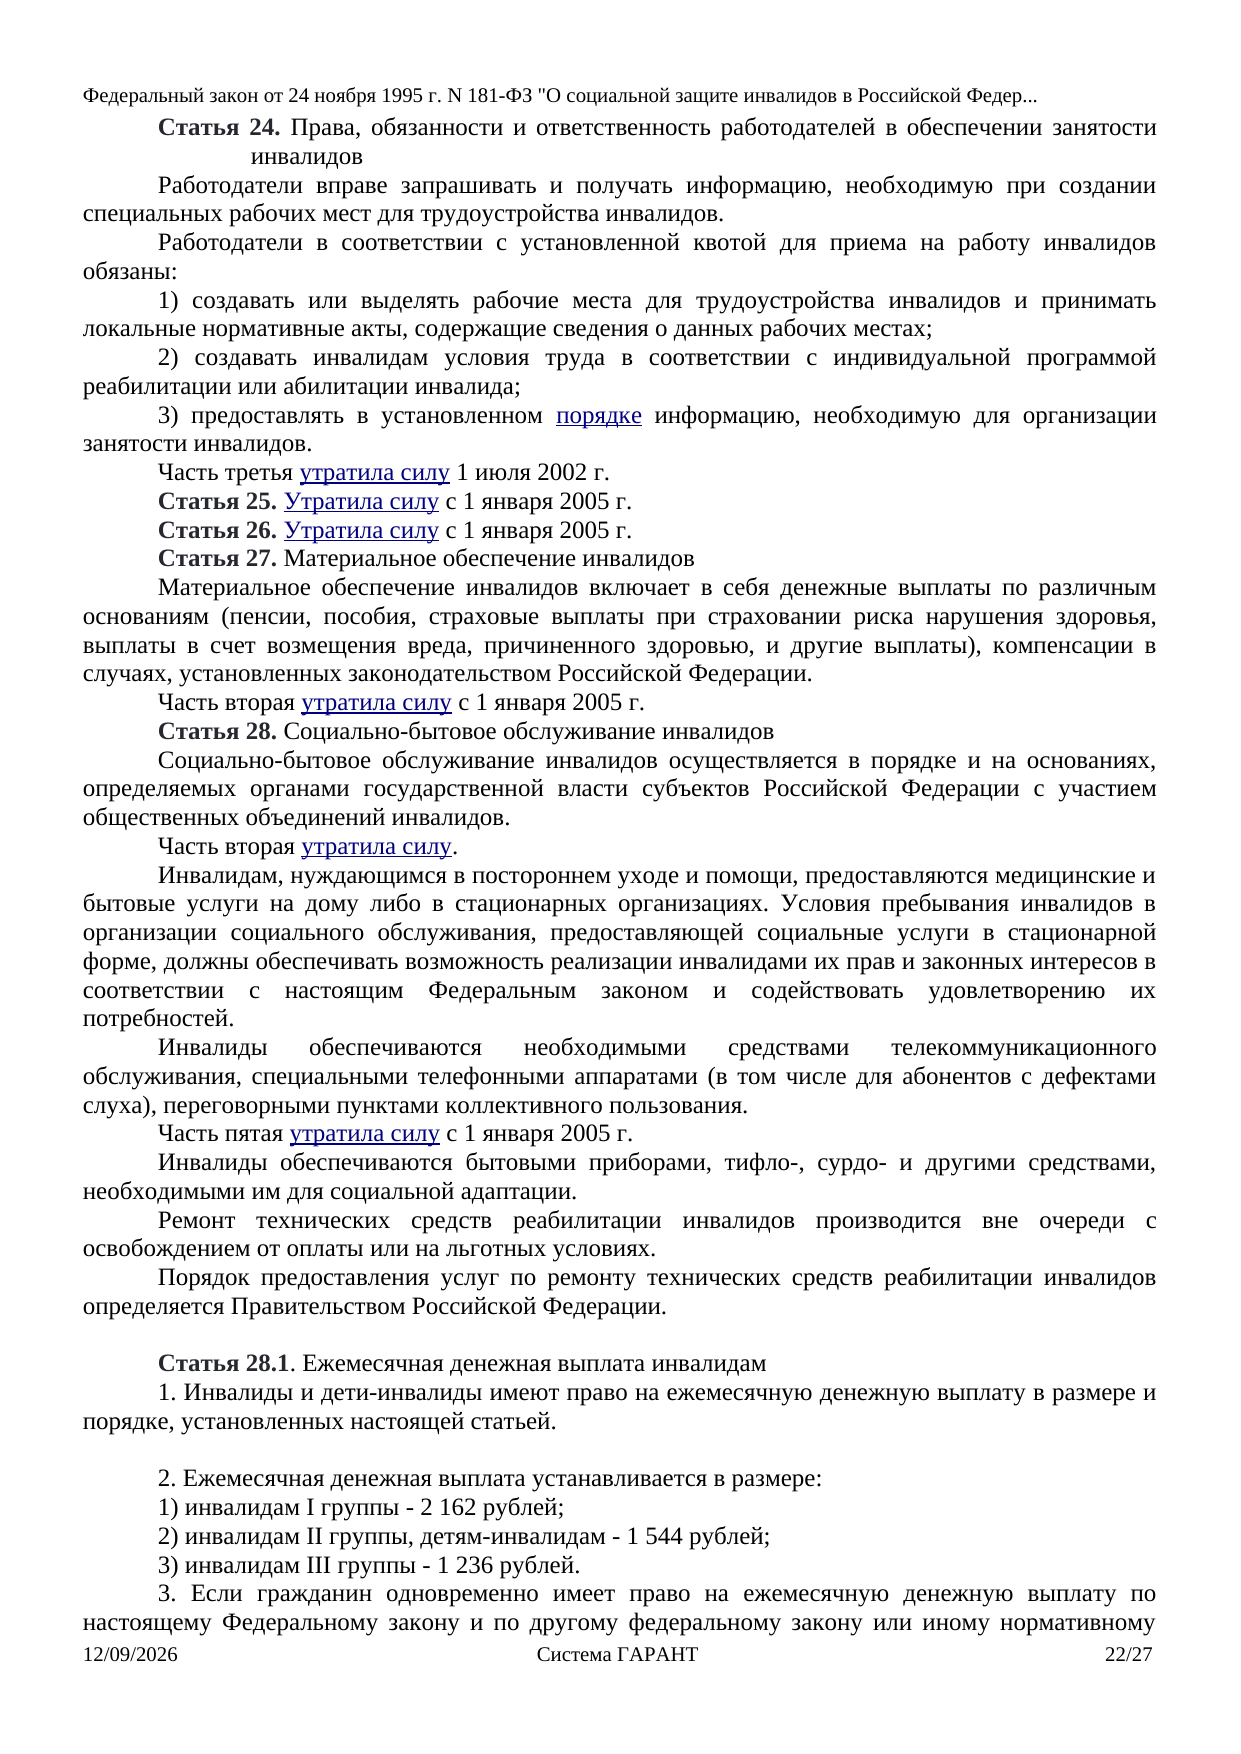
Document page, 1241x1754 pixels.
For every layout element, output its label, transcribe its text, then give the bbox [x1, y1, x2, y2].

text Статья 28. Социально-бытовое обслуживание инвалидов [158, 716, 1157, 745]
text Инвалиды обеспечиваются бытовыми приборами, тифло-, сурдо- и другими средствами, необходимыми им для социальной адаптации. [83, 1147, 1157, 1205]
text Статья 28.1. Ежемесячная денежная выплата инвалидам [158, 1348, 1157, 1377]
text Статья 26. Утратила силу с 1 января 2005 г. [158, 515, 1157, 543]
text Часть вторая утратила силу с 1 января 2005 г. [83, 687, 1157, 716]
text Инвалиды обеспечиваются необходимыми средствами телекоммуникационного обслуживания, специальными телефонными аппаратами (в том числе для абонентов с дефектами слуха), переговорными пунктами коллективного пользования. [83, 1032, 1157, 1118]
text 2) создавать инвалидам условия труда в соответствии с индивидуальной программой реабилитации или абилитации инвалида; [83, 342, 1157, 400]
text 3) предоставлять в установленном порядке информацию, необходимую для организации занятости инвалидов. [83, 400, 1157, 457]
text 1) инвалидам I группы - 2 162 рублей; [83, 1492, 1157, 1521]
text Инвалидам, нуждающимся в постороннем уходе и помощи, предоставляются медицинские и бытовые услуги на дому либо в стационарных организациях. Условия пребывания инвалидов в организации социального обслуживания, предоставляющей социальные услуги в стационарной форме, должны обеспечивать возможность реализации инвалидами их прав и законных интересов в соответствии с настоящим Федеральным законом и содействовать удовлетворению их потребностей. [83, 860, 1157, 1032]
text Порядок предоставления услуг по ремонту технических средств реабилитации инвалидов определяется Правительством Российской Федерации. [83, 1262, 1157, 1320]
text Материальное обеспечение инвалидов включает в себя денежные выплаты по различным основаниям (пенсии, пособия, страховые выплаты при страховании риска нарушения здоровья, выплаты в счет возмещения вреда, причиненного здоровью, и другие выплаты), компенсации в случаях, установленных законодательством Российской Федерации. [83, 572, 1157, 687]
text Статья 24. Права, обязанности и ответственность работодателей в обеспечении занятости инвалидов [158, 112, 1157, 170]
text Часть вторая утратила силу. [83, 831, 1157, 860]
text 1) создавать или выделять рабочие места для трудоустройства инвалидов и принимать локальные нормативные акты, содержащие сведения о данных рабочих местах; [83, 285, 1157, 342]
text Часть третья утратила силу 1 июля 2002 г. [83, 457, 1157, 486]
text 2) инвалидам II группы, детям-инвалидам - 1 544 рублей; [83, 1521, 1157, 1550]
text Социально-бытовое обслуживание инвалидов осуществляется в порядке и на основаниях, определяемых органами государственной власти субъектов Российской Федерации с участием общественных объединений инвалидов. [83, 745, 1157, 831]
text Статья 27. Материальное обеспечение инвалидов [158, 543, 1157, 572]
text 1. Инвалиды и дети-инвалиды имеют право на ежемесячную денежную выплату в размере и порядке, установленных настоящей статьей. [83, 1377, 1157, 1435]
text Статья 25. Утратила силу с 1 января 2005 г. [158, 486, 1157, 515]
text Работодатели вправе запрашивать и получать информацию, необходимую при создании специальных рабочих мест для трудоустройства инвалидов. [83, 170, 1157, 227]
text 2. Ежемесячная денежная выплата устанавливается в размере: [83, 1463, 1157, 1492]
text 3. Если гражданин одновременно имеет право на ежемесячную денежную выплату по настоящему Федеральному закону и по другому федеральному закону или иному нормативному [83, 1578, 1157, 1636]
text Работодатели в соответствии с установленной квотой для приема на работу инвалидов обязаны: [83, 227, 1157, 285]
text 3) инвалидам III группы - 1 236 рублей. [83, 1550, 1157, 1578]
text Часть пятая утратила силу с 1 января 2005 г. [83, 1118, 1157, 1147]
text Ремонт технических средств реабилитации инвалидов производится вне очереди с освобождением от оплаты или на льготных условиях. [83, 1205, 1157, 1262]
